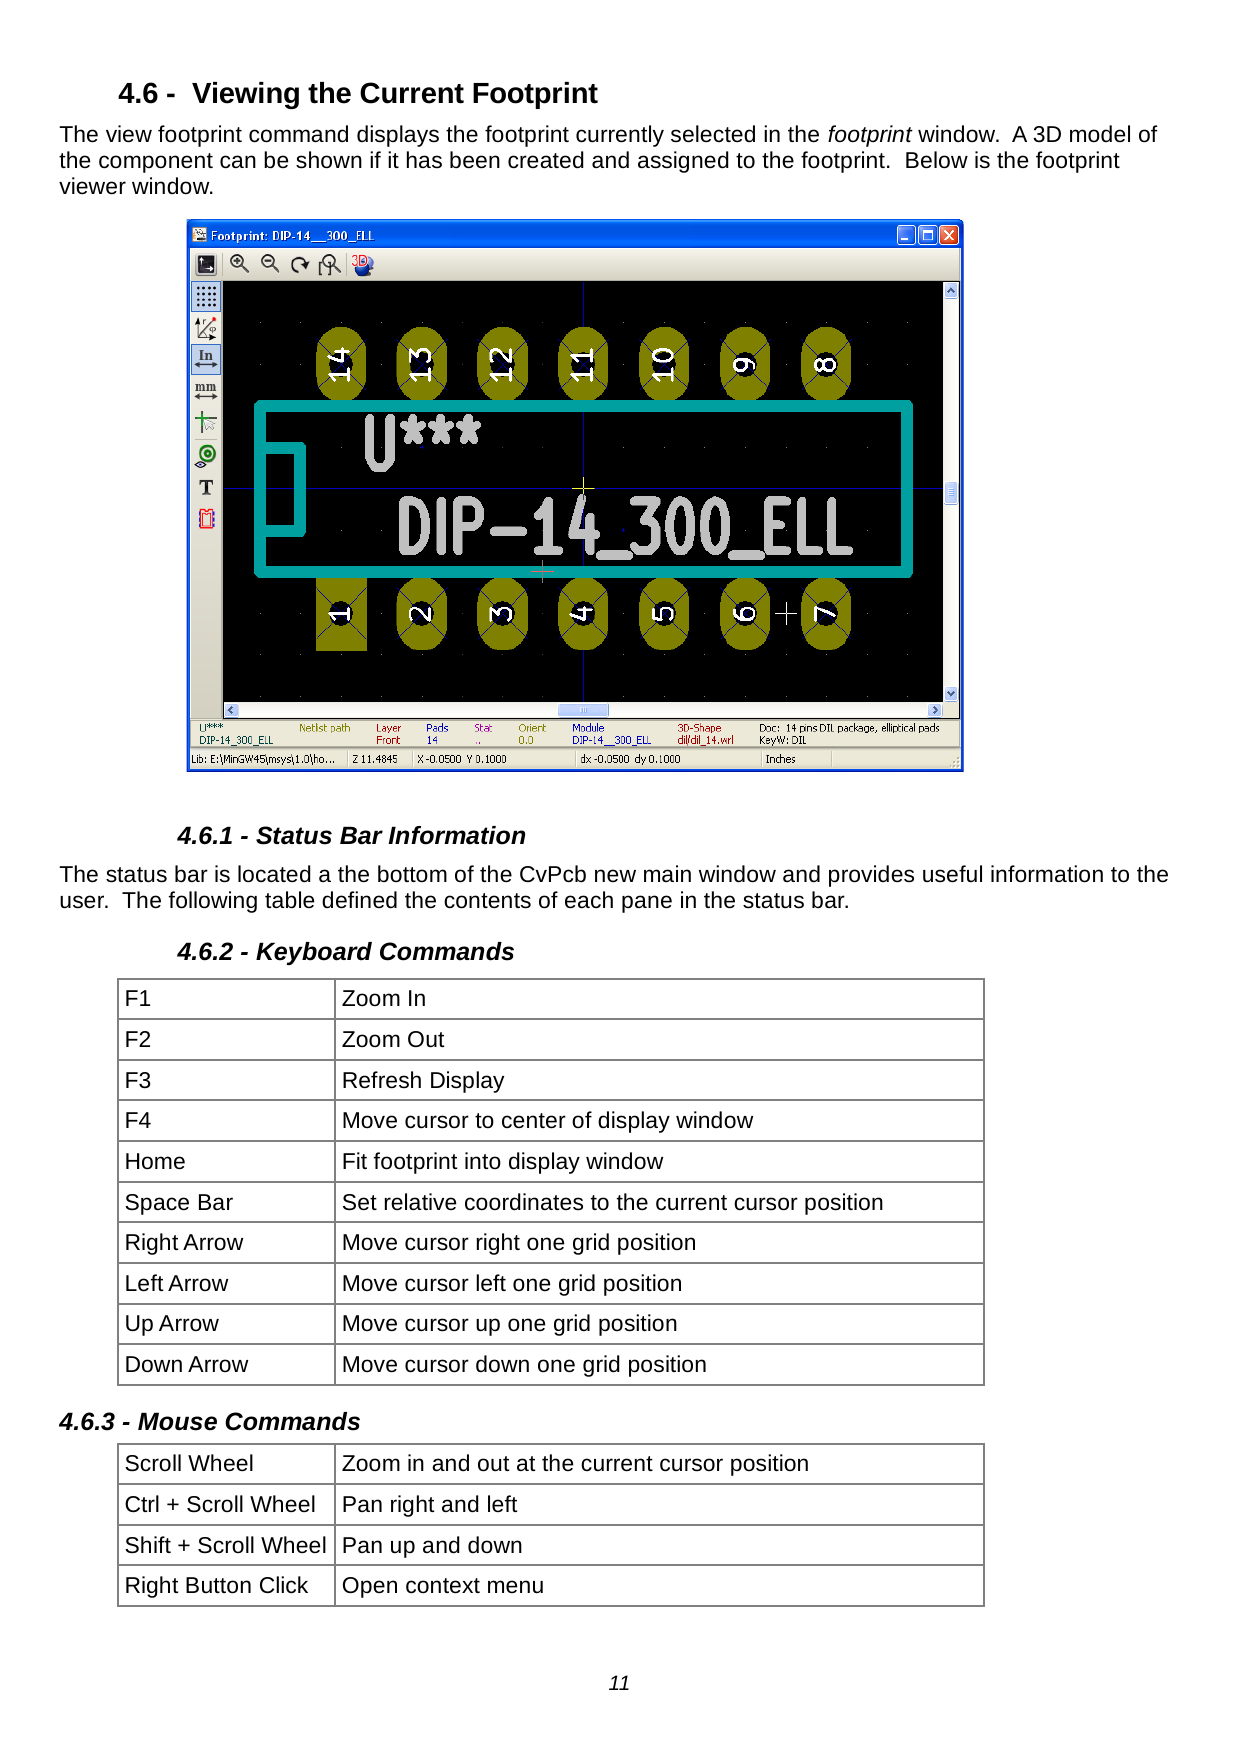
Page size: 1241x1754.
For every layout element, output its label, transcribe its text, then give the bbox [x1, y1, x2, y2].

subtitle Keyboard Commands [177, 938, 1181, 966]
table_cell Set relative coordinates to the current cursor position [336, 1183, 983, 1221]
table_header Zoom In [336, 980, 983, 1018]
table_cell Move cursor down one grid position [336, 1345, 983, 1384]
table_cell Pan right and left [336, 1485, 983, 1524]
subtitle Mouse Commands [59, 1408, 1181, 1436]
table_cell F3 [119, 1061, 334, 1099]
picture [186, 219, 964, 772]
table_cell F4 [119, 1101, 334, 1140]
table_header Zoom in and out at the current cursor position [336, 1445, 983, 1483]
table_cell Move cursor up one grid position [336, 1305, 983, 1343]
table_cell F2 [119, 1020, 334, 1059]
table_cell Move cursor left one grid position [336, 1264, 983, 1302]
table_cell Open context menu [336, 1566, 983, 1605]
text The view footprint command displays the footprint currently selected in the footprint window. A 3D model of the component can be shown if it has been created and assigned to the footprint. Below is the footprint viewer window. [59, 122, 1181, 200]
table_cell Space Bar [119, 1183, 334, 1221]
subtitle Viewing the Current Footprint [118, 77, 1181, 109]
table_cell Down Arrow [119, 1345, 334, 1384]
table_cell Home [119, 1142, 334, 1181]
table_cell Pan up and down [336, 1526, 983, 1564]
subtitle Status Bar Information [177, 822, 1181, 849]
text The status bar is located a the bottom of the CvPcb new main window and provides useful information to the user. The following table defined the contents of each pane in the status bar. [59, 861, 1181, 913]
table_header Scroll Wheel [119, 1445, 334, 1483]
table_cell Right Arrow [119, 1223, 334, 1262]
table_cell Zoom Out [336, 1020, 983, 1059]
table_cell Ctrl + Scroll Wheel [119, 1485, 334, 1524]
table_cell Refresh Display [336, 1061, 983, 1099]
table_cell Right Button Click [119, 1566, 334, 1605]
table_cell Up Arrow [119, 1305, 334, 1343]
table_cell Move cursor right one grid position [336, 1223, 983, 1262]
table_cell Shift + Scroll Wheel [119, 1526, 334, 1564]
table_header F1 [119, 980, 334, 1018]
table_cell Left Arrow [119, 1264, 334, 1302]
table_cell Fit footprint into display window [336, 1142, 983, 1181]
table_cell Move cursor to center of display window [336, 1101, 983, 1140]
